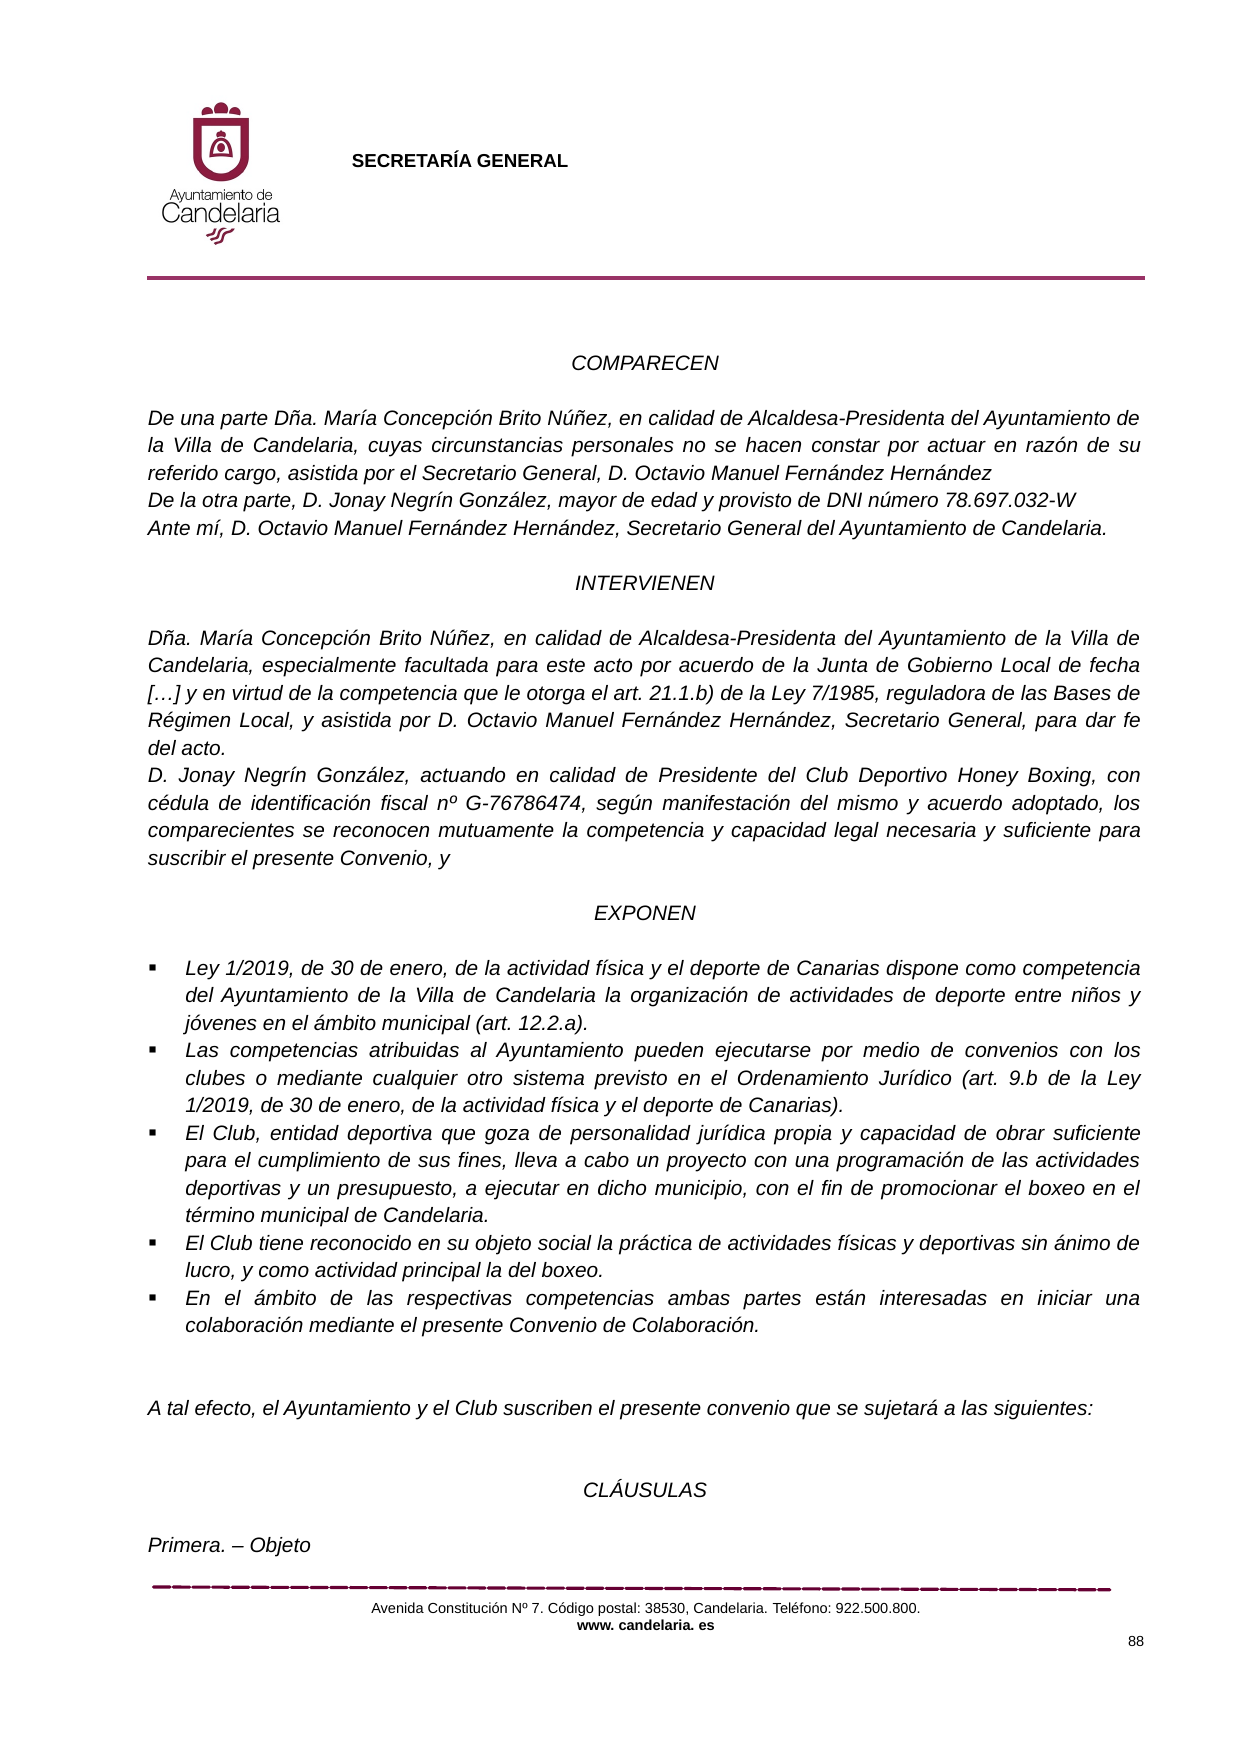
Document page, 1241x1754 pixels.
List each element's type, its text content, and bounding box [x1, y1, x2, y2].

list El Club, entidad deportiva que goza de personalidad jurídica propia y capacidad de obrar suficiente para el cumplimiento de sus fines, lleva a cabo un proyecto con una programación de las actividades deportivas y un presupuesto, a ejecutar en dicho municipio, con el fin de promocionar el boxeo en el término municipal de Candelaria. [148, 1121, 1144, 1227]
text De una parte Dña. María Concepción Brito Núñez, en calidad de Alcaldesa-Presidenta del Ayuntamiento de la Villa de Candelaria, cuyas circunstancias personales no se hacen constar por actuar en razón de su referido cargo, asistida por el Secretario General, D. Octavio Manuel Fernández Hernández [148, 405, 1144, 484]
list Las competencias atribuidas al Ayuntamiento pueden ejecutarse por medio de convenios con los clubes o mediante cualquier otro sistema previsto en el Ordenamiento Jurídico (art. 9.b de la Ley 1/2019, de 30 de enero, de la actividad física y el deporte de Canarias). [148, 1038, 1144, 1117]
text Dña. María Concepción Brito Núñez, en calidad de Alcaldesa-Presidenta del Ayuntamiento de la Villa de Candelaria, especialmente facultada para este acto por acuerdo de la Junta de Gobierno Local de fecha […] y en virtud de la competencia que le otorga el art. 21.1.b) de la Ley 7/1985, reguladora de las Bases de Régimen Local, y asistida por D. Octavio Manuel Fernández Hernández, Secretario General, para dar fe del acto. [148, 625, 1144, 759]
list El Club tiene reconocido en su objeto social la práctica de actividades físicas y deportivas sin ánimo de lucro, y como actividad principal la del boxeo. [148, 1231, 1144, 1282]
list En el ámbito de las respectivas competencias ambas partes están interesadas en iniciar una colaboración mediante el presente Convenio de Colaboración. [148, 1286, 1144, 1337]
text COMPARECEN [148, 350, 1144, 374]
text Primera. – Objeto [148, 1533, 1144, 1557]
text CLÁUSULAS [148, 1478, 1144, 1502]
text De la otra parte, D. Jonay Negrín González, mayor de edad y provisto de DNI número 78.697.032-W [148, 488, 1144, 512]
text Ante mí, D. Octavio Manuel Fernández Hernández, Secretario General del Ayuntamiento de Candelaria. [148, 515, 1144, 539]
text EXPONEN [148, 900, 1144, 924]
list Ley 1/2019, de 30 de enero, de la actividad física y el deporte de Canarias dispone como competencia del Ayuntamiento de la Villa de Candelaria la organización de actividades de deporte entre niños y jóvenes en el ámbito municipal (art. 12.2.a). [148, 955, 1144, 1034]
text INTERVIENEN [148, 570, 1144, 594]
text D. Jonay Negrín González, actuando en calidad de Presidente del Club Deportivo Honey Boxing, con cédula de identificación fiscal nº G-76786474, según manifestación del mismo y acuerdo adoptado, los comparecientes se reconocen mutuamente la competencia y capacidad legal necesaria y suficiente para suscribir el presente Convenio, y [148, 763, 1144, 869]
text A tal efecto, el Ayuntamiento y el Club suscriben el presente convenio que se sujetará a las siguientes: [148, 1396, 1144, 1420]
